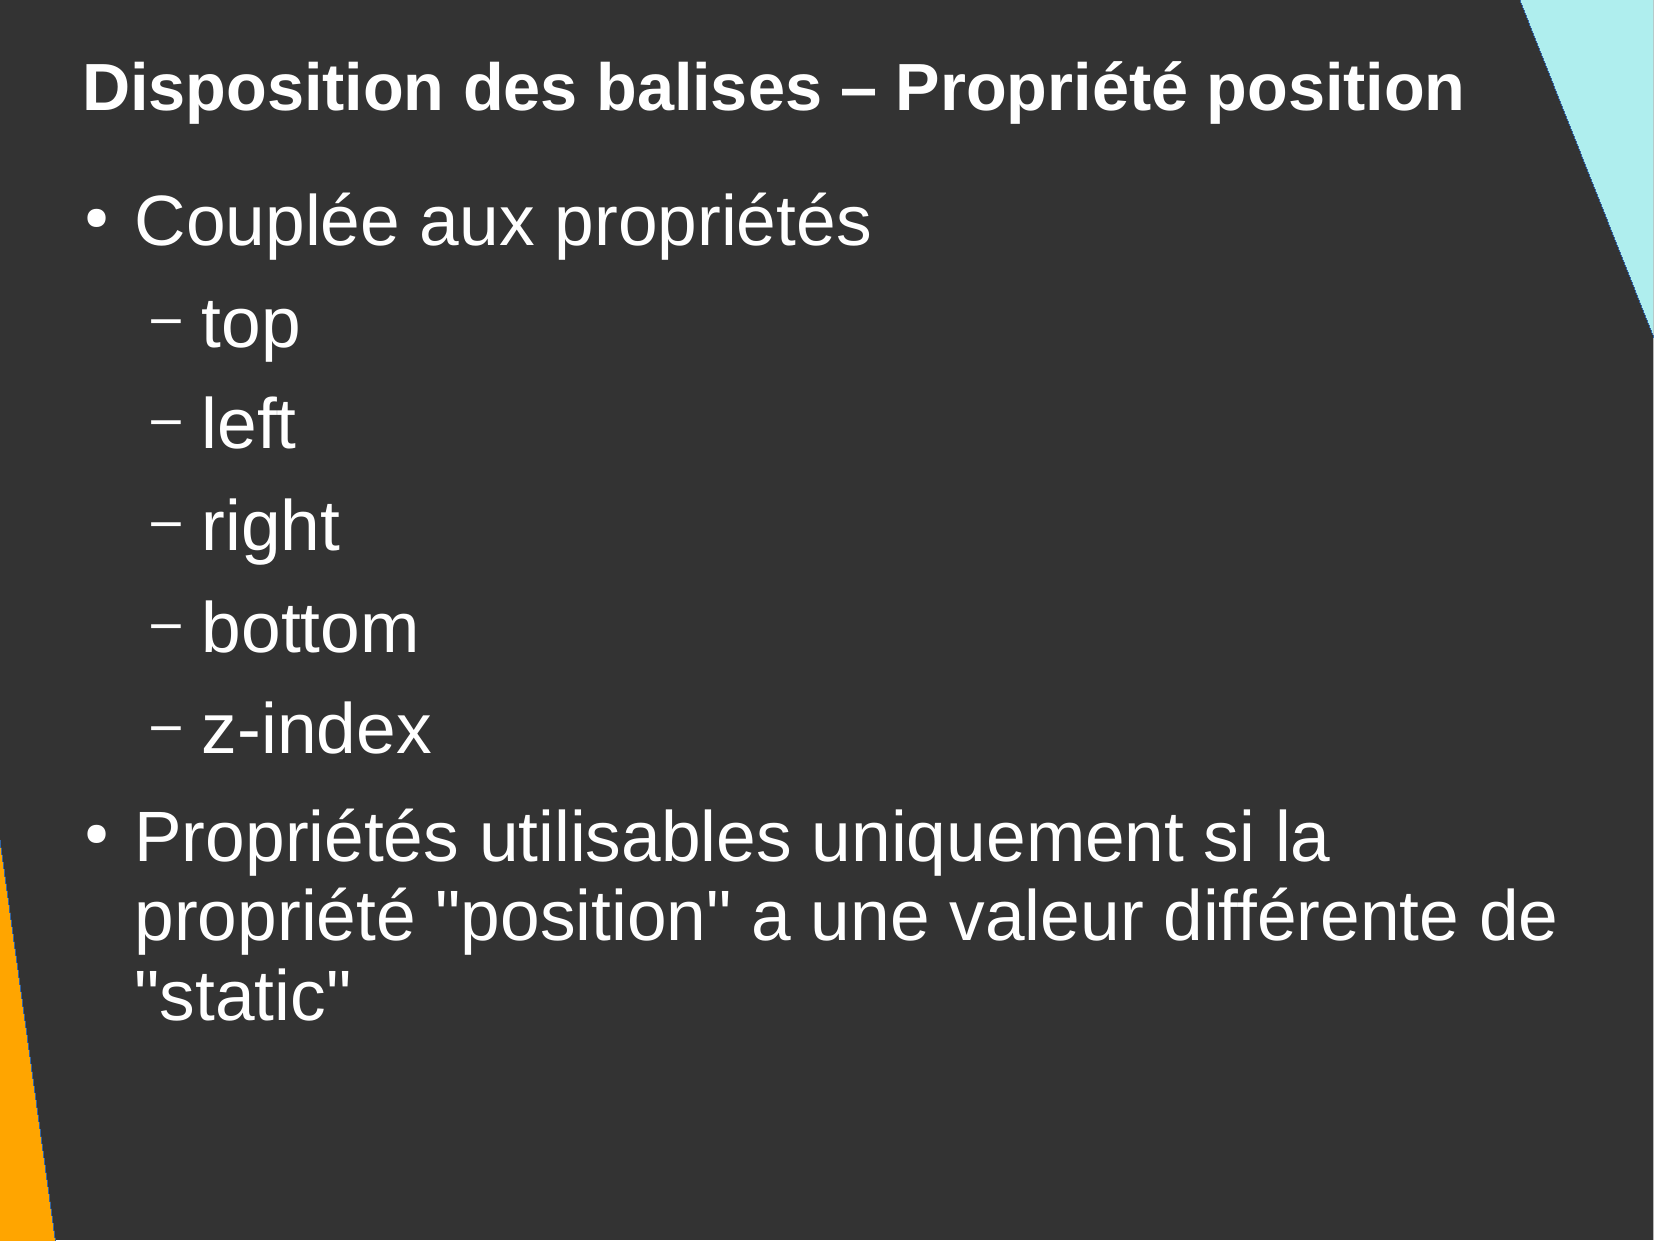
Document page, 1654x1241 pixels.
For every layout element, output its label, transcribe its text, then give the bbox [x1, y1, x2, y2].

text_box [0, 839, 56, 1241]
text_box [1520, 0, 1654, 338]
list Couplée aux propriétés top left right bottom z-index Propriétés utilisables uniquement si la propriété "position" a une valeur différente de "static" [67, 180, 1607, 1040]
title Disposition des balises – Propriété position [82, 49, 1571, 130]
